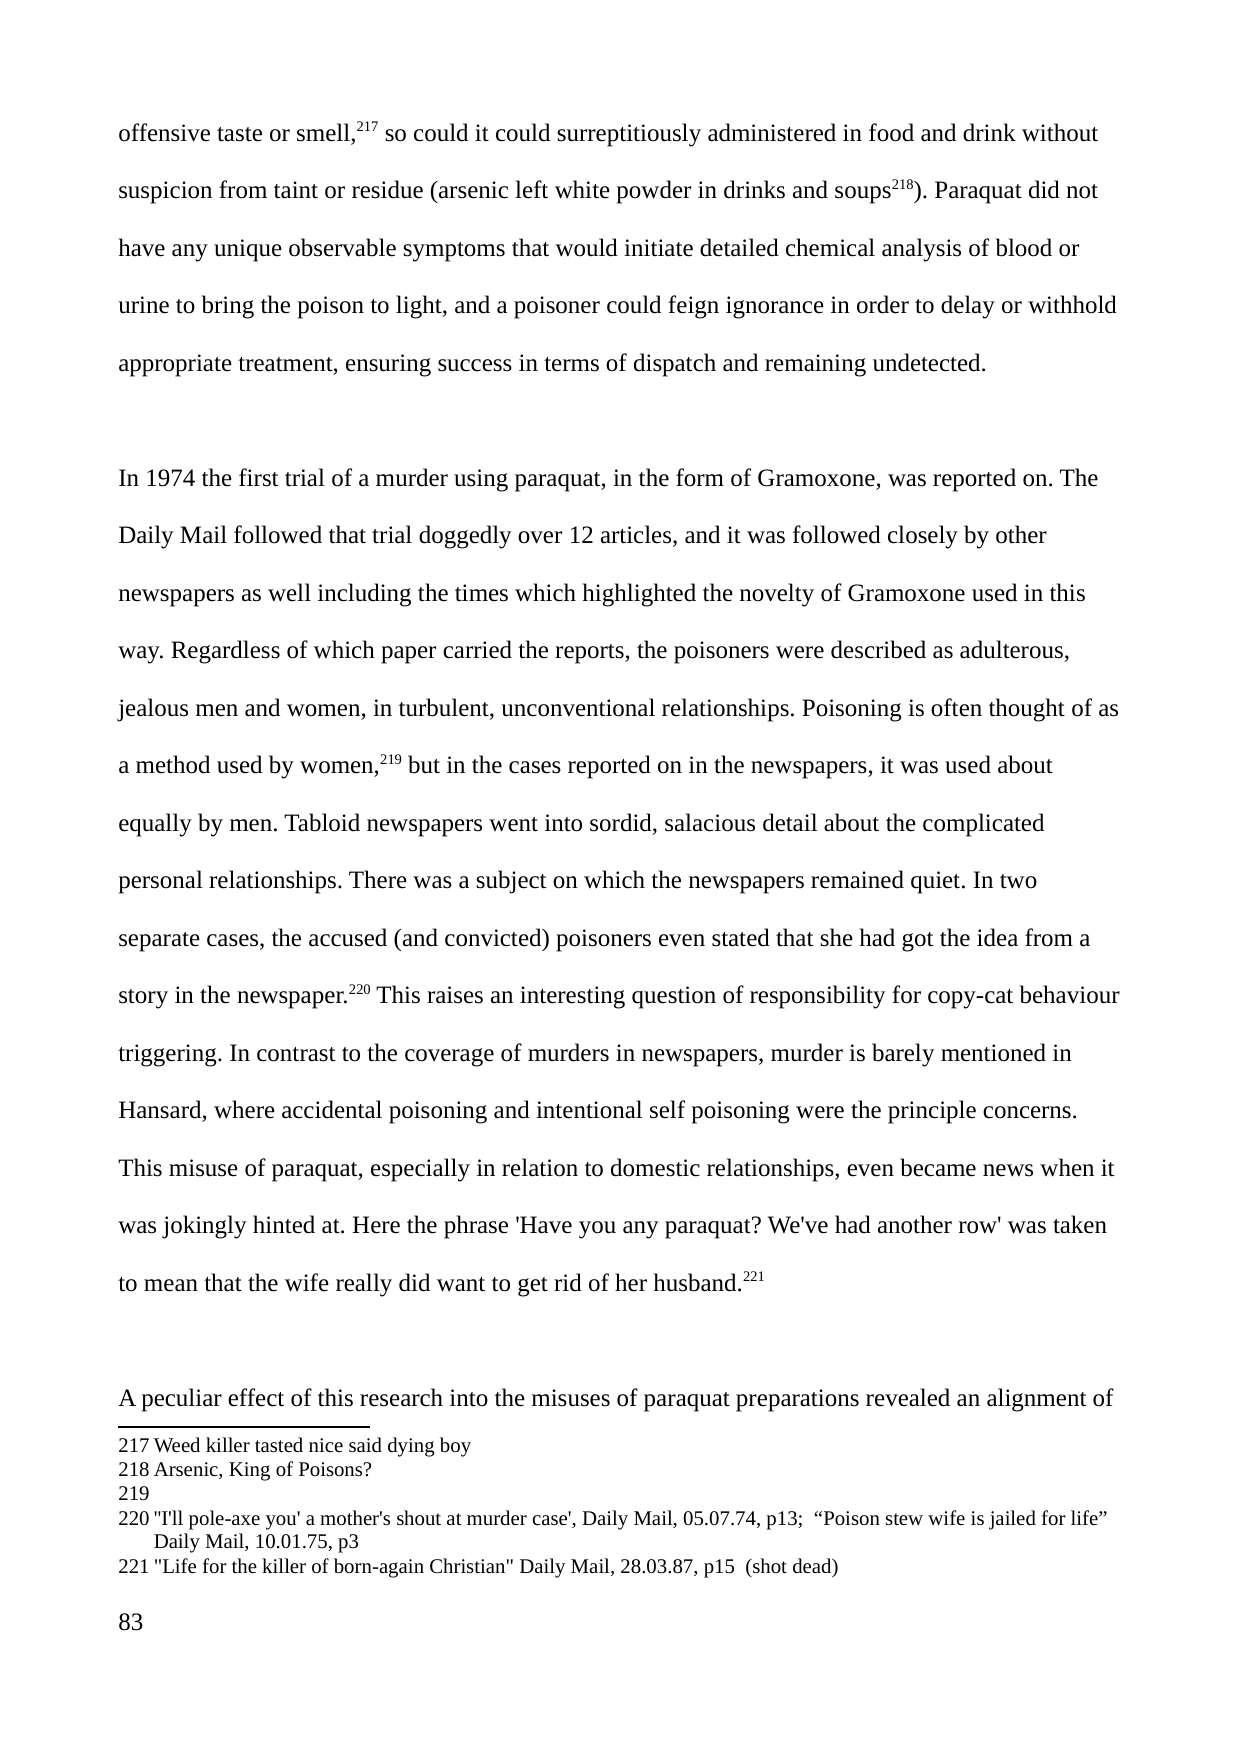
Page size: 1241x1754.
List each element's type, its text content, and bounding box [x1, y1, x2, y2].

text Weed killer tasted nice said dying boy [118, 1433, 1122, 1457]
text A peculiar effect of this research into the misuses of paraquat preparations revealed an alignment of [118, 1383, 1122, 1412]
text offensive taste or smell, so could it could surreptitiously administered in food and drink without suspicion from taint or residue (arsenic left white powder in drinks and soups). Paraquat did not have any unique observable symptoms that would initiate detailed chemical analysis of blood or urine to bring the poison to light, and a poisoner could feign ignorance in order to delay or withhold appropriate treatment, ensuring success in terms of dispatch and remaining undetected. [118, 118, 1122, 377]
text In 1974 the first trial of a murder using paraquat, in the form of Gramoxone, was reported on. The Daily Mail followed that trial doggedly over 12 articles, and it was followed closely by other newspapers as well including the times which highlighted the novelty of Gramoxone used in this way. Regardless of which paper carried the reports, the poisoners were described as adulterous, jealous men and women, in turbulent, unconventional relationships. Poisoning is often thought of as a method used by women, but in the cases reported on in the newspapers, it was used about equally by men. Tabloid newspapers went into sordid, salacious detail about the complicated personal relationships. There was a subject on which the newspapers remained quiet. In two separate cases, the accused (and convicted) poisoners even stated that she had got the idea from a story in the newspaper. This raises an interesting question of responsibility for copy-cat behaviour triggering. In contrast to the coverage of murders in newspapers, murder is barely mentioned in Hansard, where accidental poisoning and intentional self poisoning were the principle concerns. This misuse of paraquat, especially in relation to domestic relationships, even became news when it was jokingly hinted at. Here the phrase 'Have you any paraquat? We've had another row' was taken to mean that the wife really did want to get rid of her husband. [118, 463, 1122, 1297]
text ''I'll pole-axe you' a mother's shout at murder case', Daily Mail, 05.07.74, p13; “Poison stew wife is jailed for life” Daily Mail, 10.01.75, p3 [118, 1505, 1122, 1553]
text Arsenic, King of Poisons? [118, 1457, 1122, 1481]
text "Life for the killer of born-again Christian" Daily Mail, 28.03.87, p15 (shot dead) [118, 1553, 1122, 1578]
